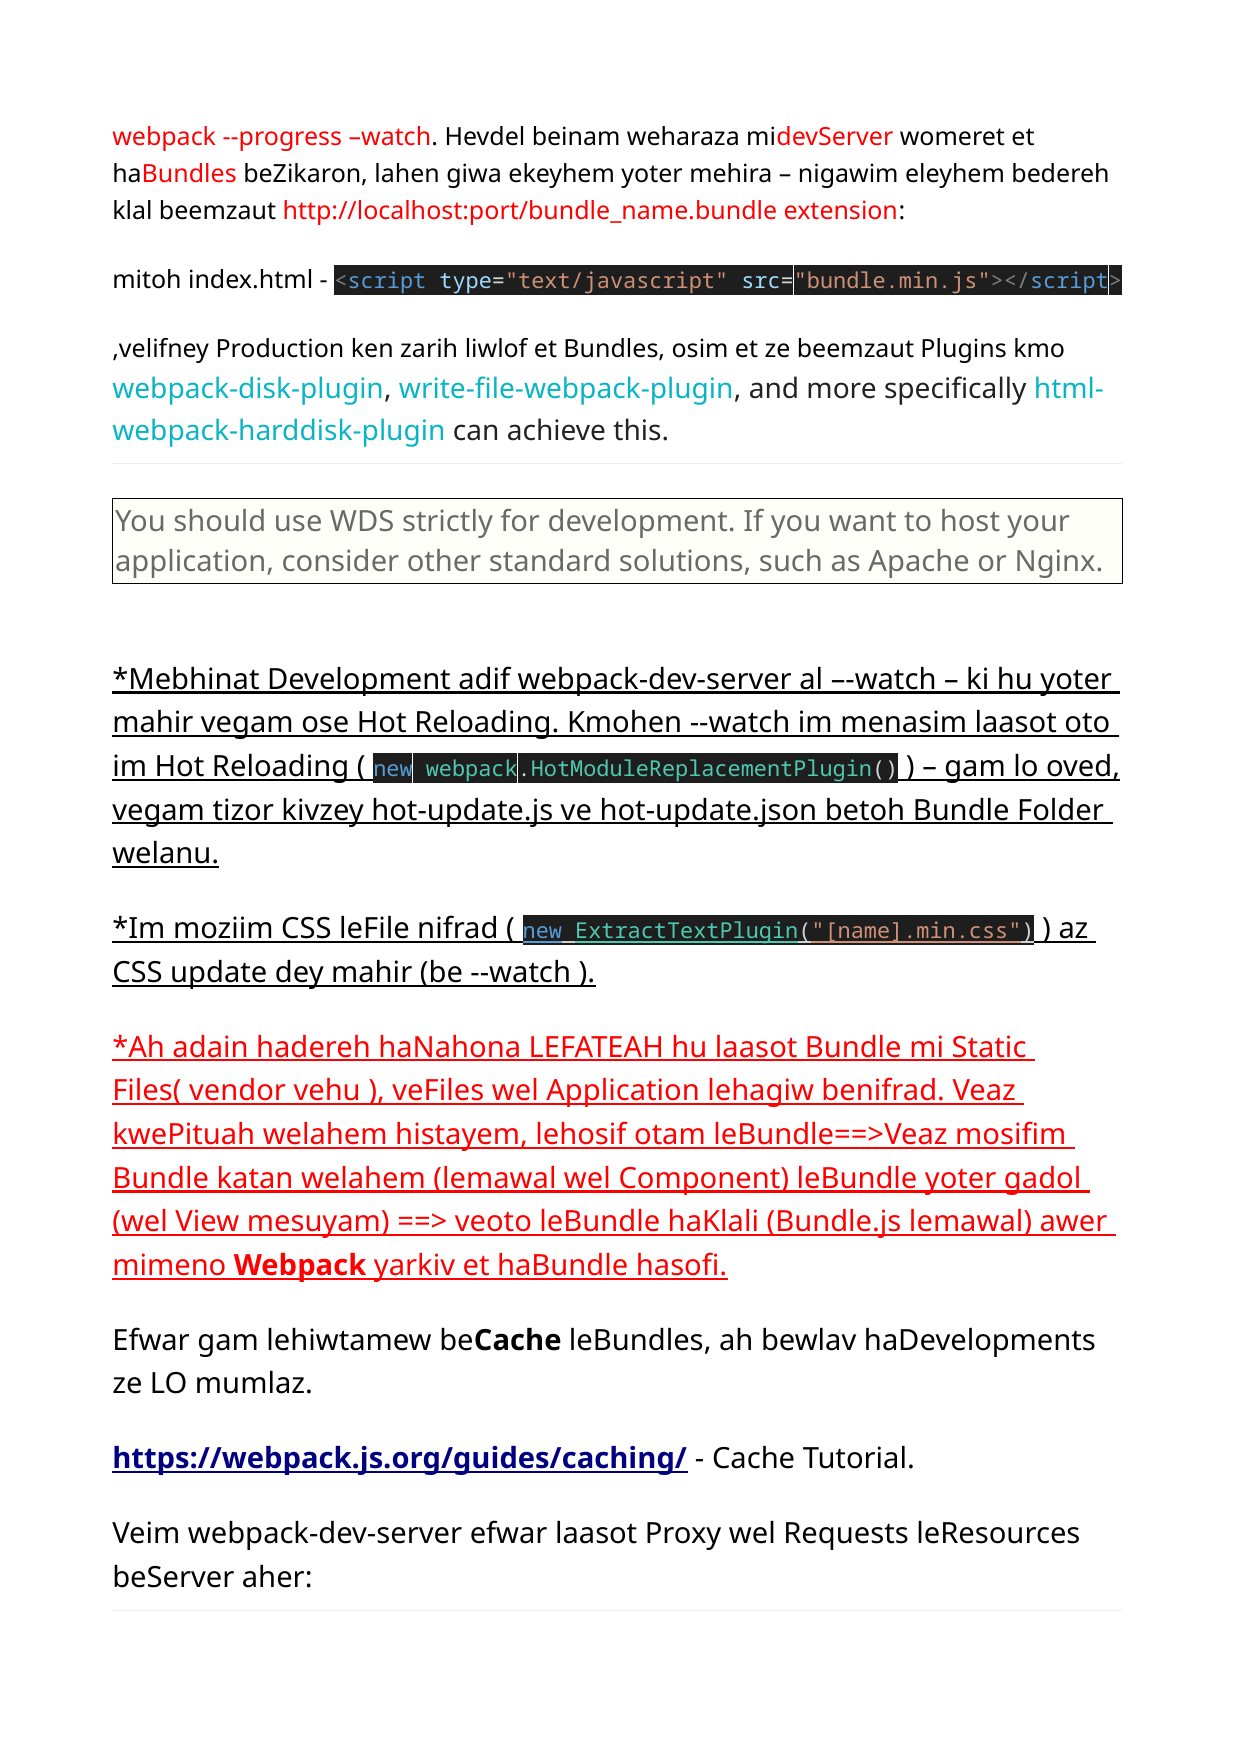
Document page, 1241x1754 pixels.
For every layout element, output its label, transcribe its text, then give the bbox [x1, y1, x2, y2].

text ,velifney Production ken zarih liwlof et Bundles, osim et ze beemzaut Plugins kmo webpack-disk-plugin, write-file-webpack-plugin, and more specifically html-webpack-harddisk-plugin can achieve this. [112, 330, 1122, 463]
text Efwar gam lehiwtamew beCache leBundles, ah bewlav haDevelopments ze LO mumlaz. [112, 1319, 1122, 1402]
text *Mebhinat Development adif webpack-dev-server al –-watch – ki hu yoter mahir vegam ose Hot Reloading. Kmohen --watch im menasim laasot oto im Hot Reloading ( new webpack.HotModuleReplacementPlugin() ) – gam lo oved, vegam tizor kivzey hot-update.js ve hot-update.json betoh Bundle Folder welanu. [112, 658, 1122, 872]
text webpack --progress –watch. Hevdel beinam weharaza midevServer womeret et haBundles beZikaron, lahen giwa ekeyhem yoter mehira – nigawim eleyhem bedereh klal beemzaut http://localhost:port/bundle_name.bundle extension: [112, 118, 1122, 227]
text *Im moziim CSS leFile nifrad ( new ExtractTextPlugin("[name].min.css") ) az CSS update dey mahir (be --watch ). [112, 907, 1122, 991]
text https://webpack.js.org/guides/caching/ - Cache Tutorial. [112, 1438, 1122, 1477]
text You should use WDS strictly for development. If you want to host your application, consider other standard solutions, such as Apache or Nginx. [113, 499, 1122, 583]
text *Ah adain hadereh haNahona LEFATEAH hu laasot Bundle mi Static Files( vendor vehu ), veFiles wel Application lehagiw benifrad. Veaz kwePituah welahem histayem, lehosif otam leBundle==>Veaz mosifim Bundle katan welahem (lemawal wel Component) leBundle yoter gadol (wel View mesuyam) ==> veoto leBundle haKlali (Bundle.js lemawal) awer mimeno Webpack yarkiv et haBundle hasofi. [112, 1026, 1122, 1284]
text Veim webpack-dev-server efwar laasot Proxy wel Requests leResources beServer aher: [112, 1512, 1122, 1610]
text mitoh index.html - <script type="text/javascript" src="bundle.min.js"></script> [112, 262, 1122, 296]
